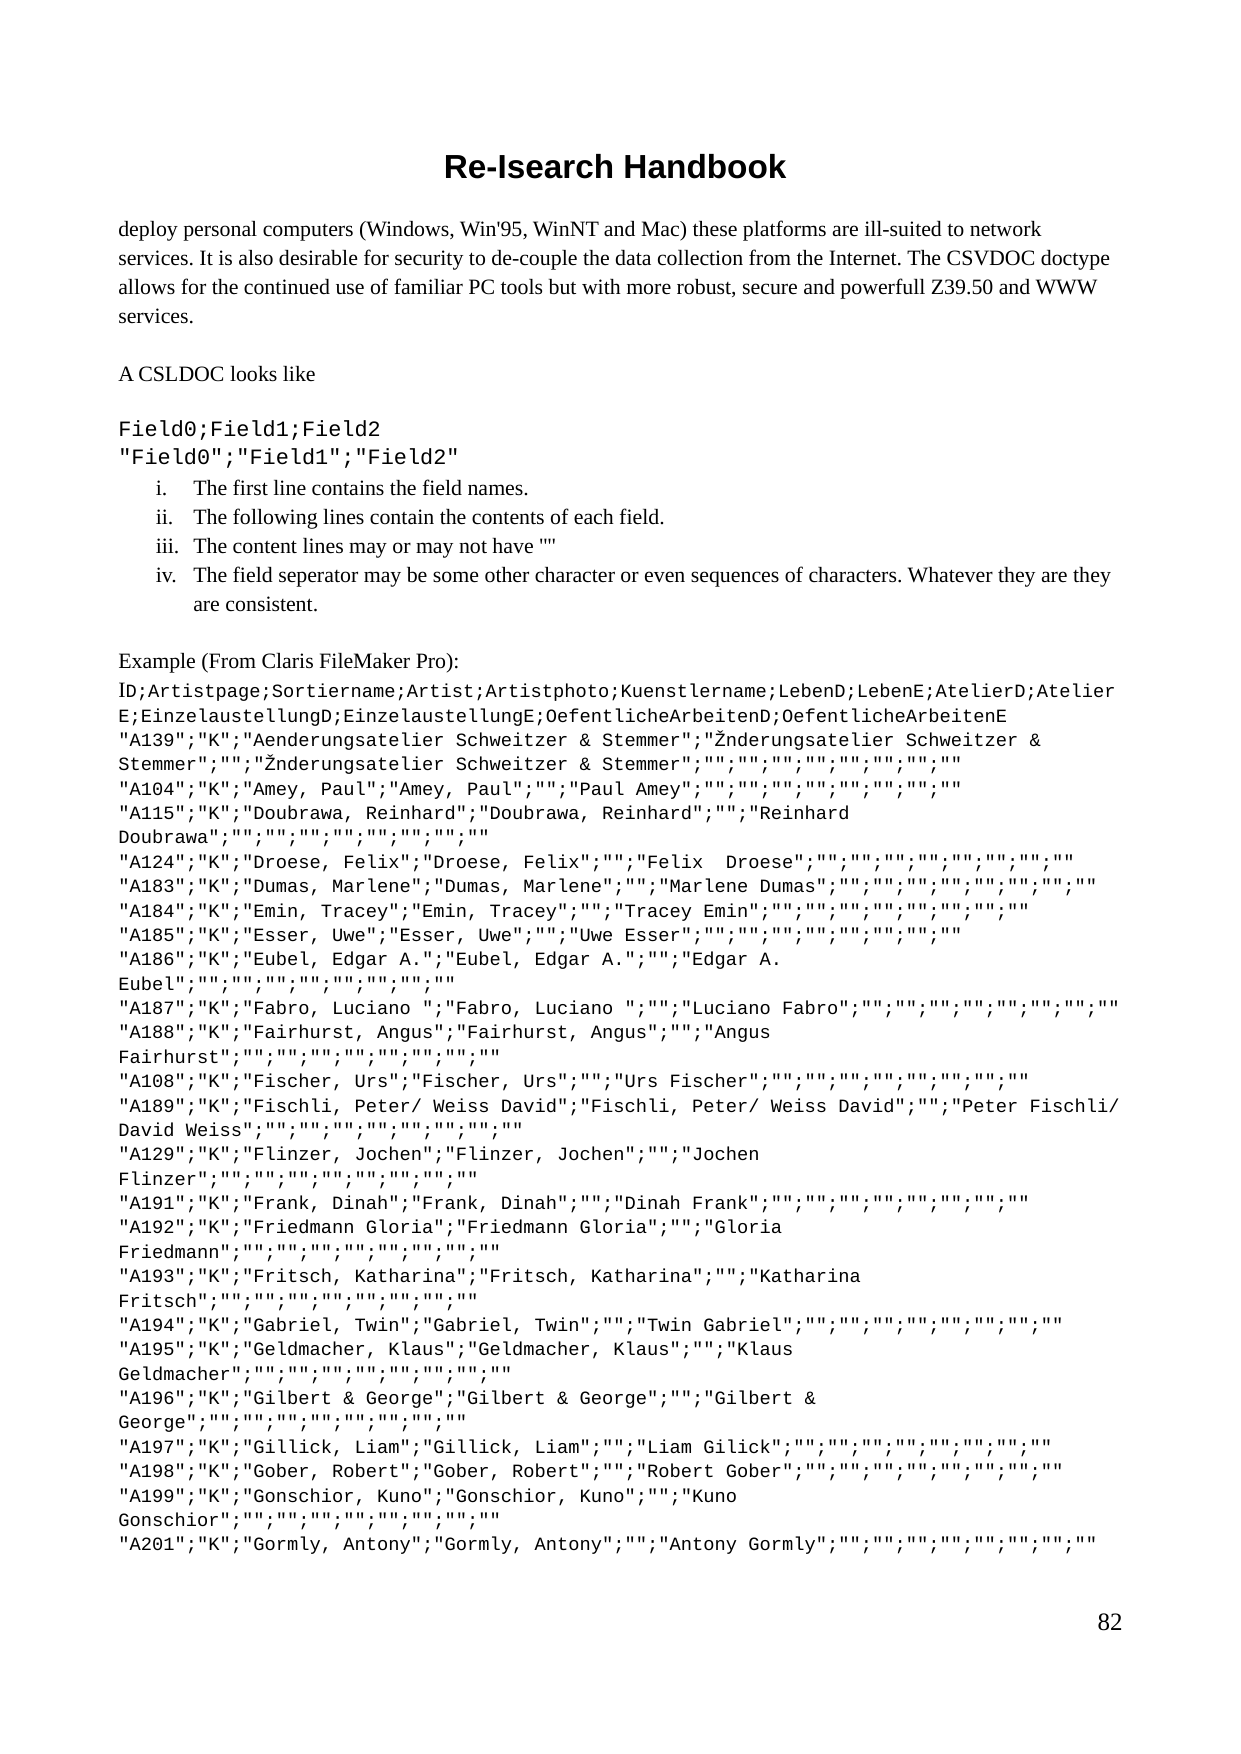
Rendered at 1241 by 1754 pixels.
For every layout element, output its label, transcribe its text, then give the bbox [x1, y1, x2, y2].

text "A193";"K";"Fritsch, Katharina";"Fritsch, Katharina";"";"Katharina Fritsch";"";"";"";"";"";"";"";"" [118, 1267, 1122, 1313]
text "A189";"K";"Fischli, Peter/ Weiss David";"Fischli, Peter/ Weiss David";"";"Peter Fischli/ David Weiss";"";"";"";"";"";"";"";"" [118, 1096, 1122, 1142]
text A CSLDOC looks like [118, 361, 1122, 386]
text Example (From Claris FileMaker Pro): [118, 648, 1122, 673]
text "A188";"K";"Fairhurst, Angus";"Fairhurst, Angus";"";"Angus Fairhurst";"";"";"";"";"";"";"";"" [118, 1023, 1122, 1069]
text Field0;Field1;Field2 [118, 418, 1122, 443]
text "A195";"K";"Geldmacher, Klaus";"Geldmacher, Klaus";"";"Klaus Geldmacher";"";"";"";"";"";"";"";"" [118, 1340, 1122, 1386]
text "A191";"K";"Frank, Dinah";"Frank, Dinah";"";"Dinah Frank";"";"";"";"";"";"";"";"" [118, 1194, 1122, 1215]
text "A139";"K";"Aenderungsatelier Schweitzer & Stemmer";"Žnderungsatelier Schweitzer & Stemmer";"";"Žnderungsatelier Schweitzer & Stemmer";"";"";"";"";"";"";"";"" [118, 731, 1122, 776]
text deploy personal computers (Windows, Win'95, WinNT and Mac) these platforms are ill-suited to network services. It is also desirable for security to de-couple the data collection from the Internet. The CSVDOC doctype allows for the continued use of familiar PC tools but with more robust, secure and powerfull Z39.50 and WWW services. [118, 216, 1122, 328]
list The following lines contain the contents of each field. [156, 504, 1122, 529]
text "A196";"K";"Gilbert & George";"Gilbert & George";"";"Gilbert & George";"";"";"";"";"";"";"";"" [118, 1389, 1122, 1434]
text "A186";"K";"Eubel, Edgar A.";"Eubel, Edgar A.";"";"Edgar A. Eubel";"";"";"";"";"";"";"";"" [118, 950, 1122, 996]
list The content lines may or may not have '"' [156, 533, 1122, 558]
list The field seperator may be some other character or even sequences of characters. Whatever they are they are consistent. [156, 562, 1122, 616]
text ID;Artistpage;Sortiername;Artist;Artistphoto;Kuenstlername;LebenD;LebenE;AtelierD;AtelierE;EinzelaustellungD;EinzelaustellungE;OefentlicheArbeitenD;OefentlicheArbeitenE [118, 677, 1122, 728]
text "A183";"K";"Dumas, Marlene";"Dumas, Marlene";"";"Marlene Dumas";"";"";"";"";"";"";"";"" [118, 877, 1122, 898]
text "A192";"K";"Friedmann Gloria";"Friedmann Gloria";"";"Gloria Friedmann";"";"";"";"";"";"";"";"" [118, 1218, 1122, 1264]
text "A185";"K";"Esser, Uwe";"Esser, Uwe";"";"Uwe Esser";"";"";"";"";"";"";"";"" [118, 926, 1122, 947]
text "A124";"K";"Droese, Felix";"Droese, Felix";"";"Felix Droese";"";"";"";"";"";"";"";"" [118, 853, 1122, 874]
text "A201";"K";"Gormly, Antony";"Gormly, Antony";"";"Antony Gormly";"";"";"";"";"";"";"";"" [118, 1535, 1122, 1556]
list The first line contains the field names. [156, 475, 1122, 500]
text "A104";"K";"Amey, Paul";"Amey, Paul";"";"Paul Amey";"";"";"";"";"";"";"";"" [118, 779, 1122, 801]
text "A187";"K";"Fabro, Luciano ";"Fabro, Luciano ";"";"Luciano Fabro";"";"";"";"";"";"";"";"" [118, 999, 1122, 1020]
text "Field0";"Field1";"Field2" [118, 447, 1122, 471]
text "A184";"K";"Emin, Tracey";"Emin, Tracey";"";"Tracey Emin";"";"";"";"";"";"";"";"" [118, 901, 1122, 923]
text "A197";"K";"Gillick, Liam";"Gillick, Liam";"";"Liam Gilick";"";"";"";"";"";"";"";"" [118, 1438, 1122, 1459]
text "A199";"K";"Gonschior, Kuno";"Gonschior, Kuno";"";"Kuno Gonschior";"";"";"";"";"";"";"";"" [118, 1486, 1122, 1532]
text "A115";"K";"Doubrawa, Reinhard";"Doubrawa, Reinhard";"";"Reinhard Doubrawa";"";"";"";"";"";"";"";"" [118, 804, 1122, 849]
text "A194";"K";"Gabriel, Twin";"Gabriel, Twin";"";"Twin Gabriel";"";"";"";"";"";"";"";"" [118, 1316, 1122, 1337]
text "A129";"K";"Flinzer, Jochen";"Flinzer, Jochen";"";"Jochen Flinzer";"";"";"";"";"";"";"";"" [118, 1145, 1122, 1191]
text "A108";"K";"Fischer, Urs";"Fischer, Urs";"";"Urs Fischer";"";"";"";"";"";"";"";"" [118, 1072, 1122, 1093]
text "A198";"K";"Gober, Robert";"Gober, Robert";"";"Robert Gober";"";"";"";"";"";"";"";"" [118, 1462, 1122, 1483]
